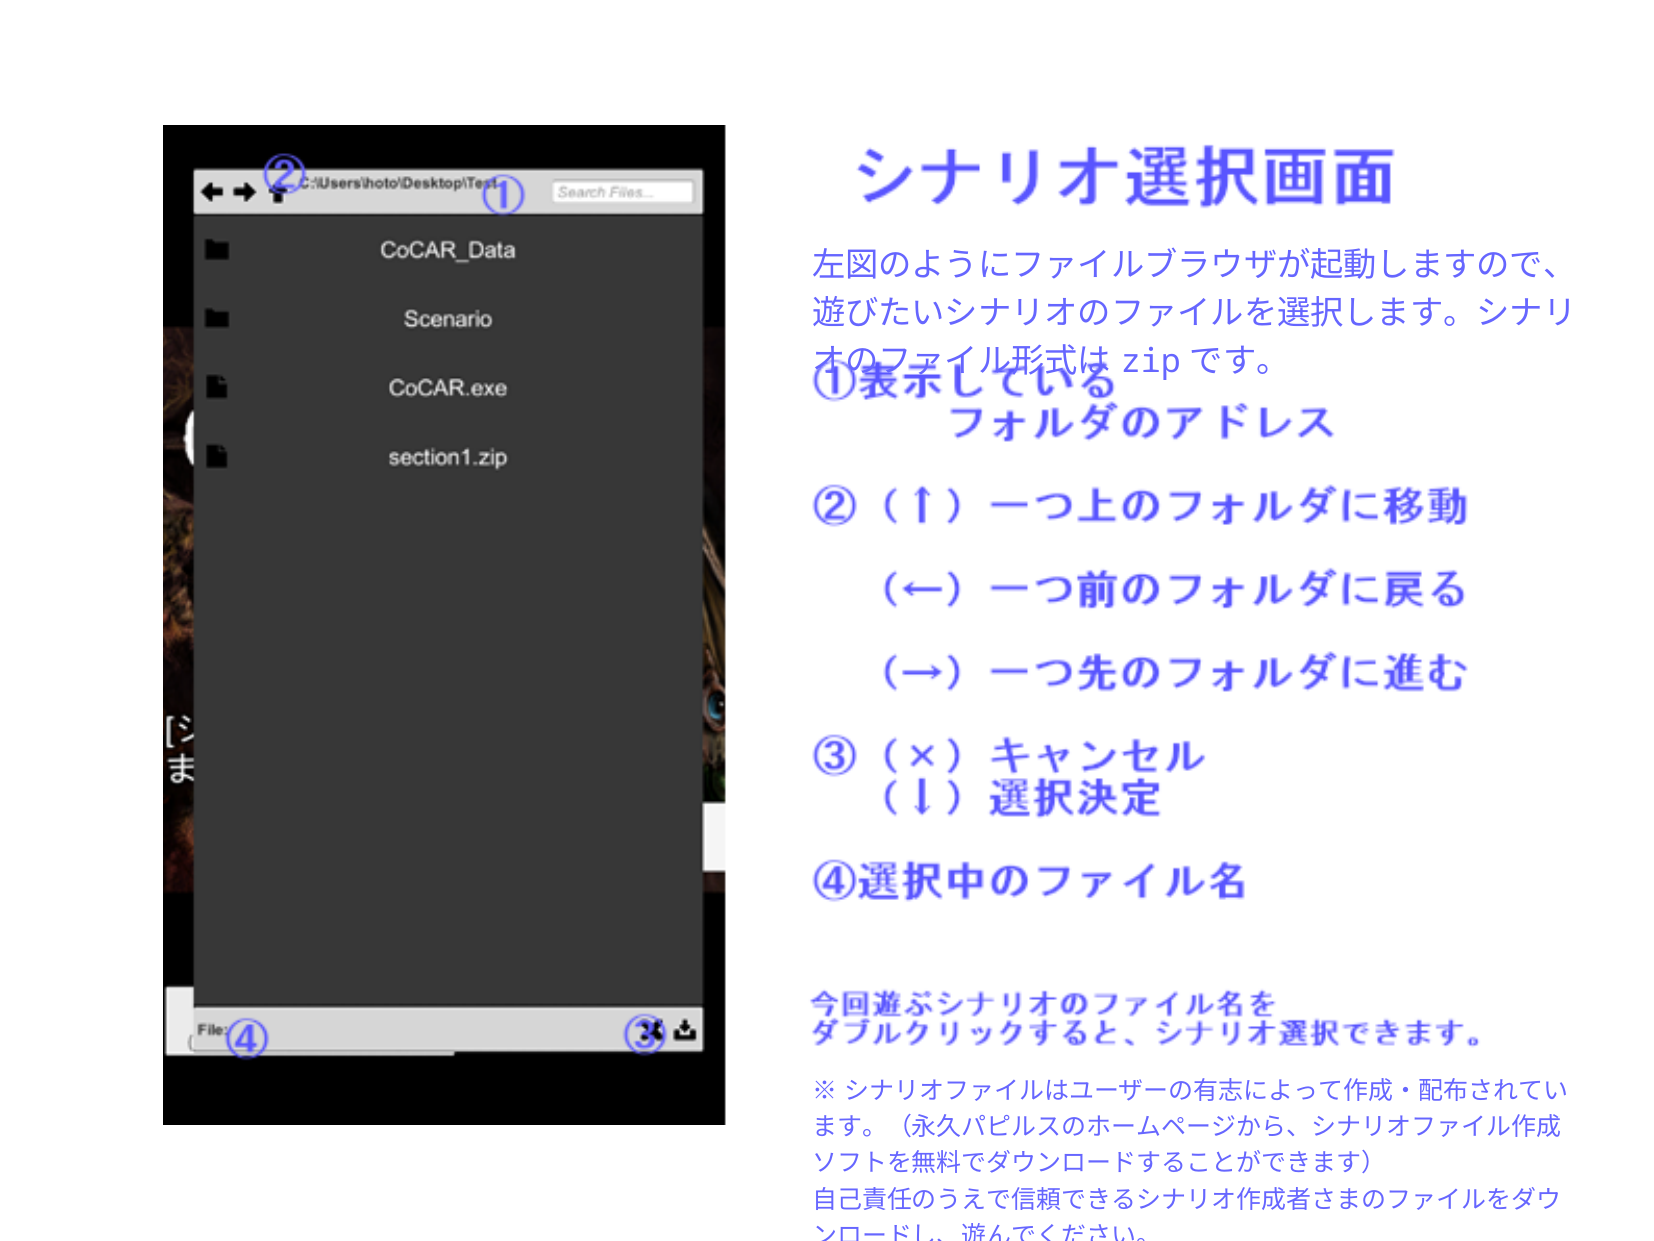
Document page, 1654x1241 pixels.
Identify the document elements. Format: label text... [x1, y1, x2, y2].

text_box 左図のようにファイルブラウザが起動しますので、遊びたいシナリオのファイルを選択します。シナリオのファイル形式はzipです。 [797, 230, 1625, 414]
text_box ※シナリオファイルはユーザーの有志によって作成・配布されています。（永久パピルスのホームページから、シナリオファイル作成ソフトを無料でダウンロードすることができます） 自己責任のうえで信頼できるシナリオ作成者さまのファイルをダウンロードし、遊んでください。 [797, 1062, 1595, 1241]
picture [163, 125, 1497, 1125]
